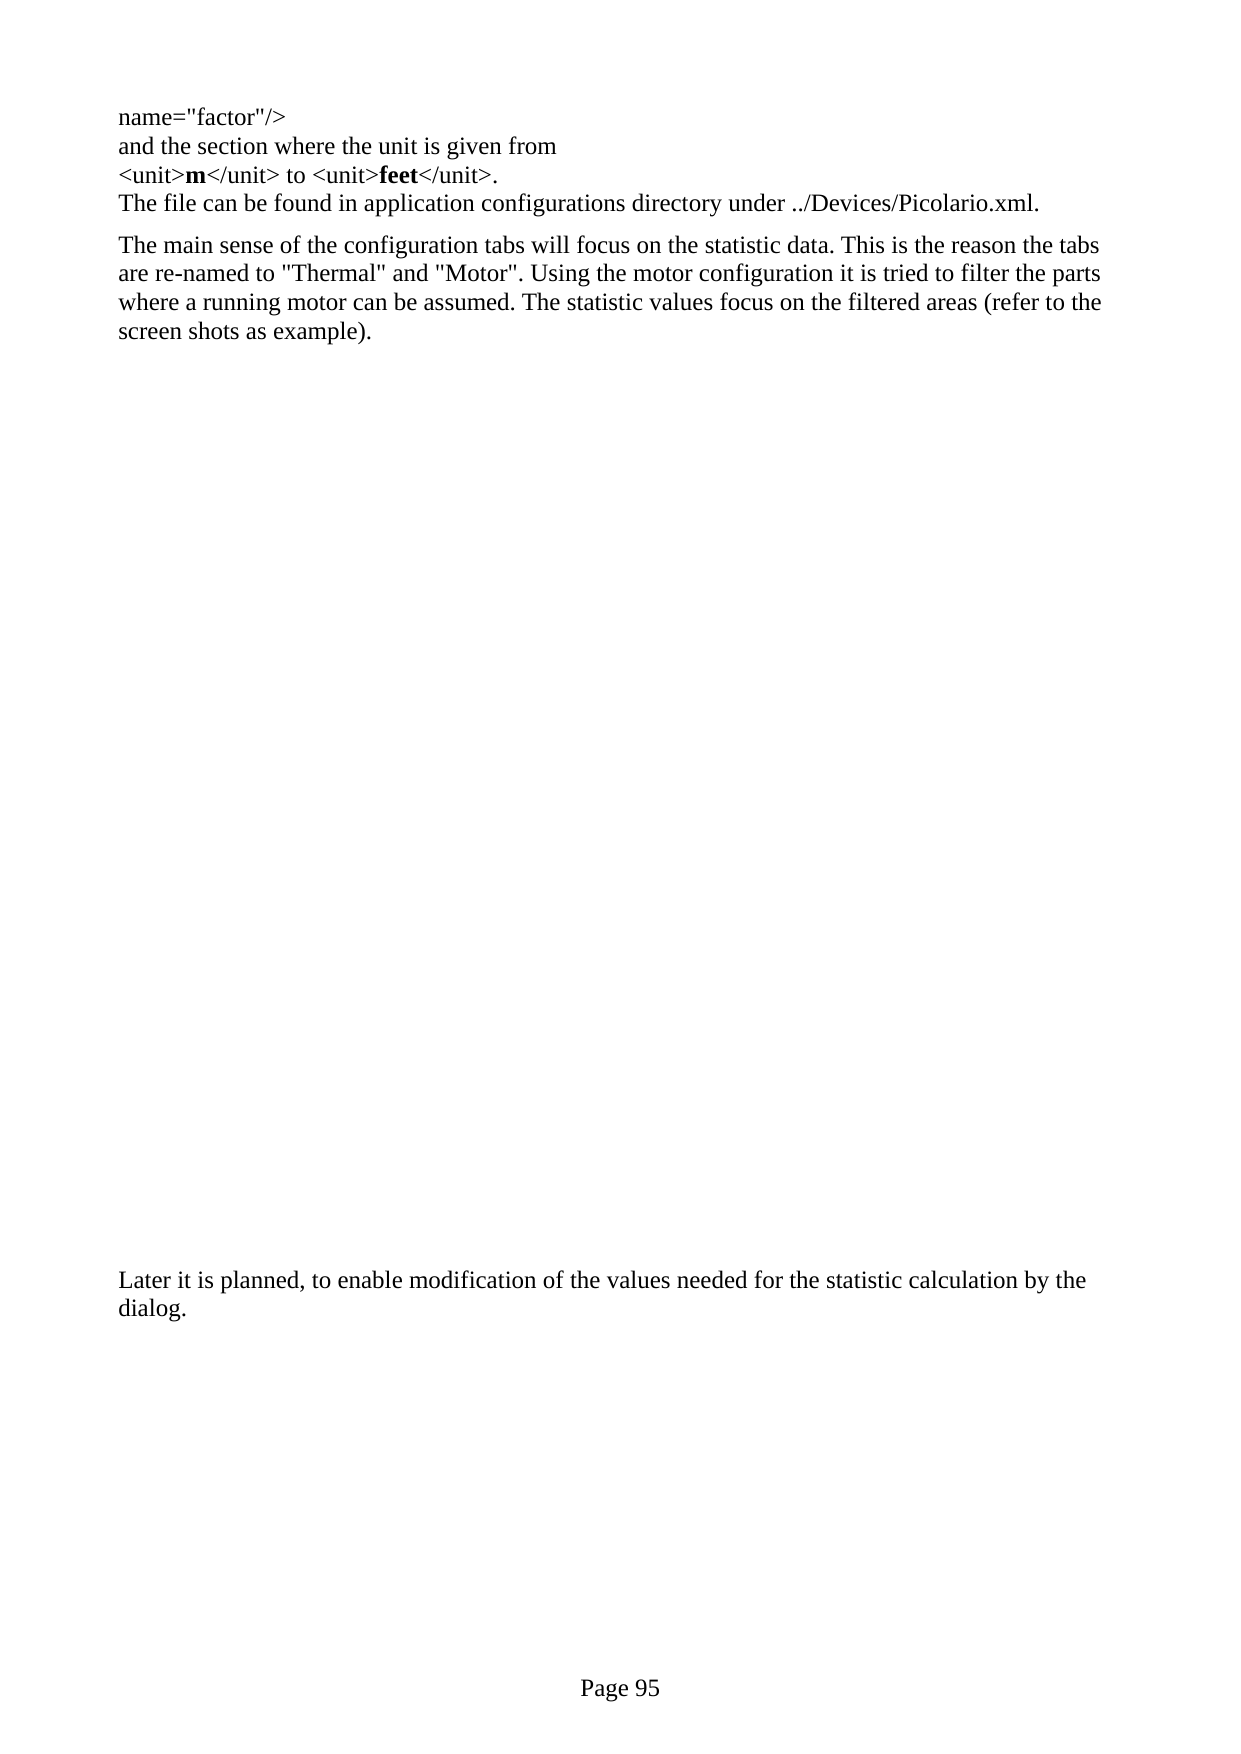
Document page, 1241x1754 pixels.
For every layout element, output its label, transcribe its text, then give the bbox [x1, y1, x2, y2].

text Later it is planned, to enable modification of the values needed for the statistic calculation by the dialog. [118, 1265, 1122, 1322]
text name="factor"/> and the section where the unit is given from <unit>m</unit> to <unit>feet</unit>. The file can be found in application configurations directory under ../Devices/Picolario.xml. [118, 102, 1122, 217]
text The main sense of the configuration tabs will focus on the statistic data. This is the reason the tabs are re-named to "Thermal" and "Motor". Using the motor configuration it is tried to filter the parts where a running motor can be assumed. The statistic values focus on the filtered areas (refer to the screen shots as example). [118, 230, 1122, 345]
